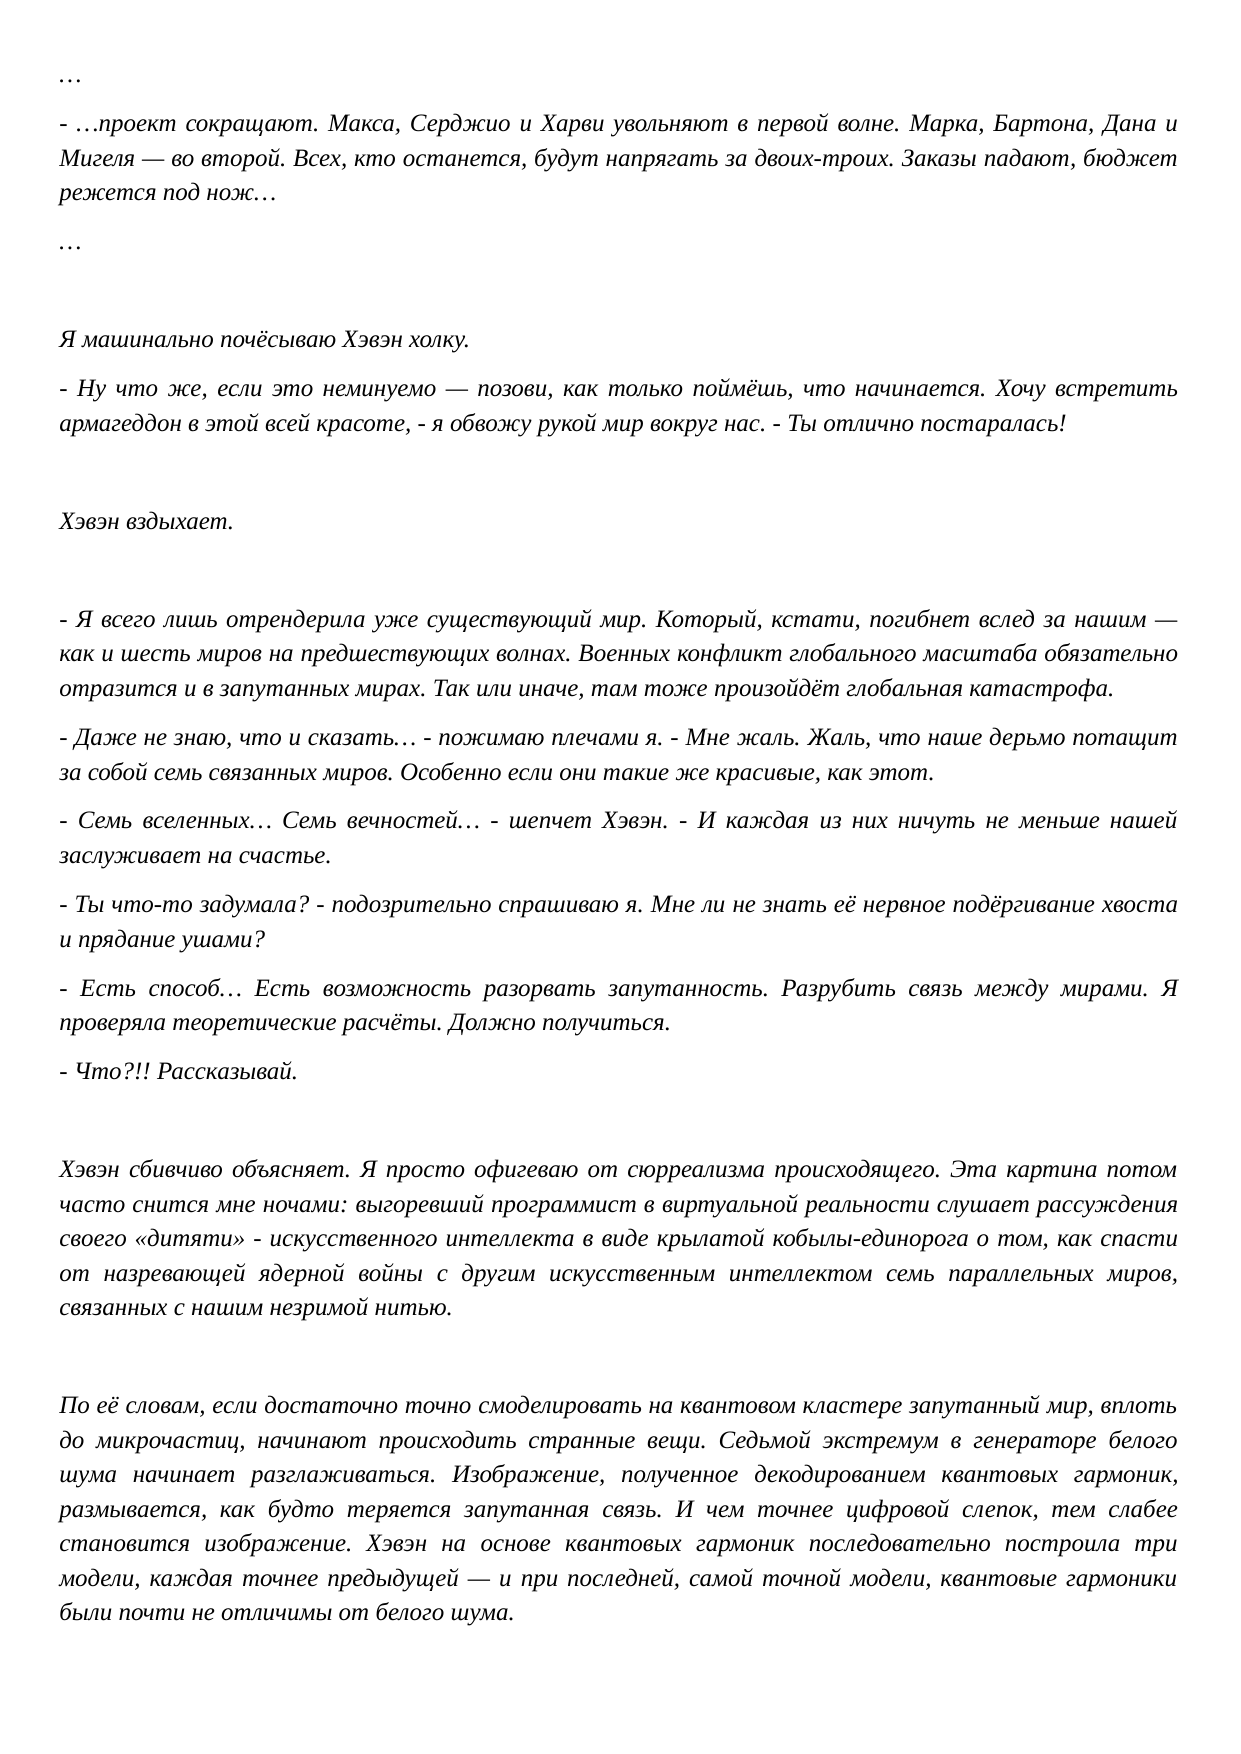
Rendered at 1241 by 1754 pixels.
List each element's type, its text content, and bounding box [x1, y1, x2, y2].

text - Ну что же, если это неминуемо — позови, как только поймёшь, что начинается. Хочу встретить армагеддон в этой всей красоте, - я обвожу рукой мир вокруг нас. - Ты отлично постаралась! [59, 373, 1181, 437]
text - Ты что-то задумала? - подозрительно спрашиваю я. Мне ли не знать её нервное подёргивание хвоста и прядание ушами? [59, 889, 1181, 952]
text - Есть способ… Есть возможность разорвать запутанность. Разрубить связь между мирами. Я проверяла теоретические расчёты. Должно получиться. [59, 973, 1181, 1036]
text - Что?!! Рассказывай. [59, 1056, 1181, 1085]
text - Я всего лишь отрендерила уже существующий мир. Который, кстати, погибнет вслед за нашим — как и шесть миров на предшествующих волнах. Военных конфликт глобального масштаба обязательно отразится и в запутанных мирах. Так или иначе, там тоже произойдёт глобальная катастрофа. [59, 604, 1181, 702]
text … [59, 226, 1181, 255]
text … [59, 59, 1181, 88]
text - …проект сокращают. Макса, Серджио и Харви увольняют в первой волне. Марка, Бартона, Дана и Мигеля — во второй. Всех, кто останется, будут напрягать за двоих-троих. Заказы падают, бюджет режется под нож… [59, 108, 1181, 206]
text Хэвэн сбивчиво объясняет. Я просто офигеваю от сюрреализма происходящего. Эта картина потом часто снится мне ночами: выгоревший программист в виртуальной реальности слушает рассуждения своего «дитяти» - искусственного интеллекта в виде крылатой кобылы-единорога о том, как спасти от назревающей ядерной войны с другим искусственным интеллектом семь параллельных миров, связанных с нашим незримой нитью. [59, 1154, 1181, 1321]
text Хэвэн вздыхает. [59, 506, 1181, 535]
text - Даже не знаю, что и сказать… - пожимаю плечами я. - Мне жаль. Жаль, что наше дерьмо потащит за собой семь связанных миров. Особенно если они такие же красивые, как этот. [59, 722, 1181, 785]
text Я машинально почёсываю Хэвэн холку. [59, 324, 1181, 353]
text По её словам, если достаточно точно смоделировать на квантовом кластере запутанный мир, вплоть до микрочастиц, начинают происходить странные вещи. Седьмой экстремум в генераторе белого шума начинает разглаживаться. Изображение, полученное декодированием квантовых гармоник, размывается, как будто теряется запутанная связь. И чем точнее цифровой слепок, тем слабее становится изображение. Хэвэн на основе квантовых гармоник последовательно построила три модели, каждая точнее предыдущей — и при последней, самой точной модели, квантовые гармоники были почти не отличимы от белого шума. [59, 1390, 1181, 1626]
text - Семь вселенных… Семь вечностей… - шепчет Хэвэн. - И каждая из них ничуть не меньше нашей заслуживает на счастье. [59, 806, 1181, 869]
